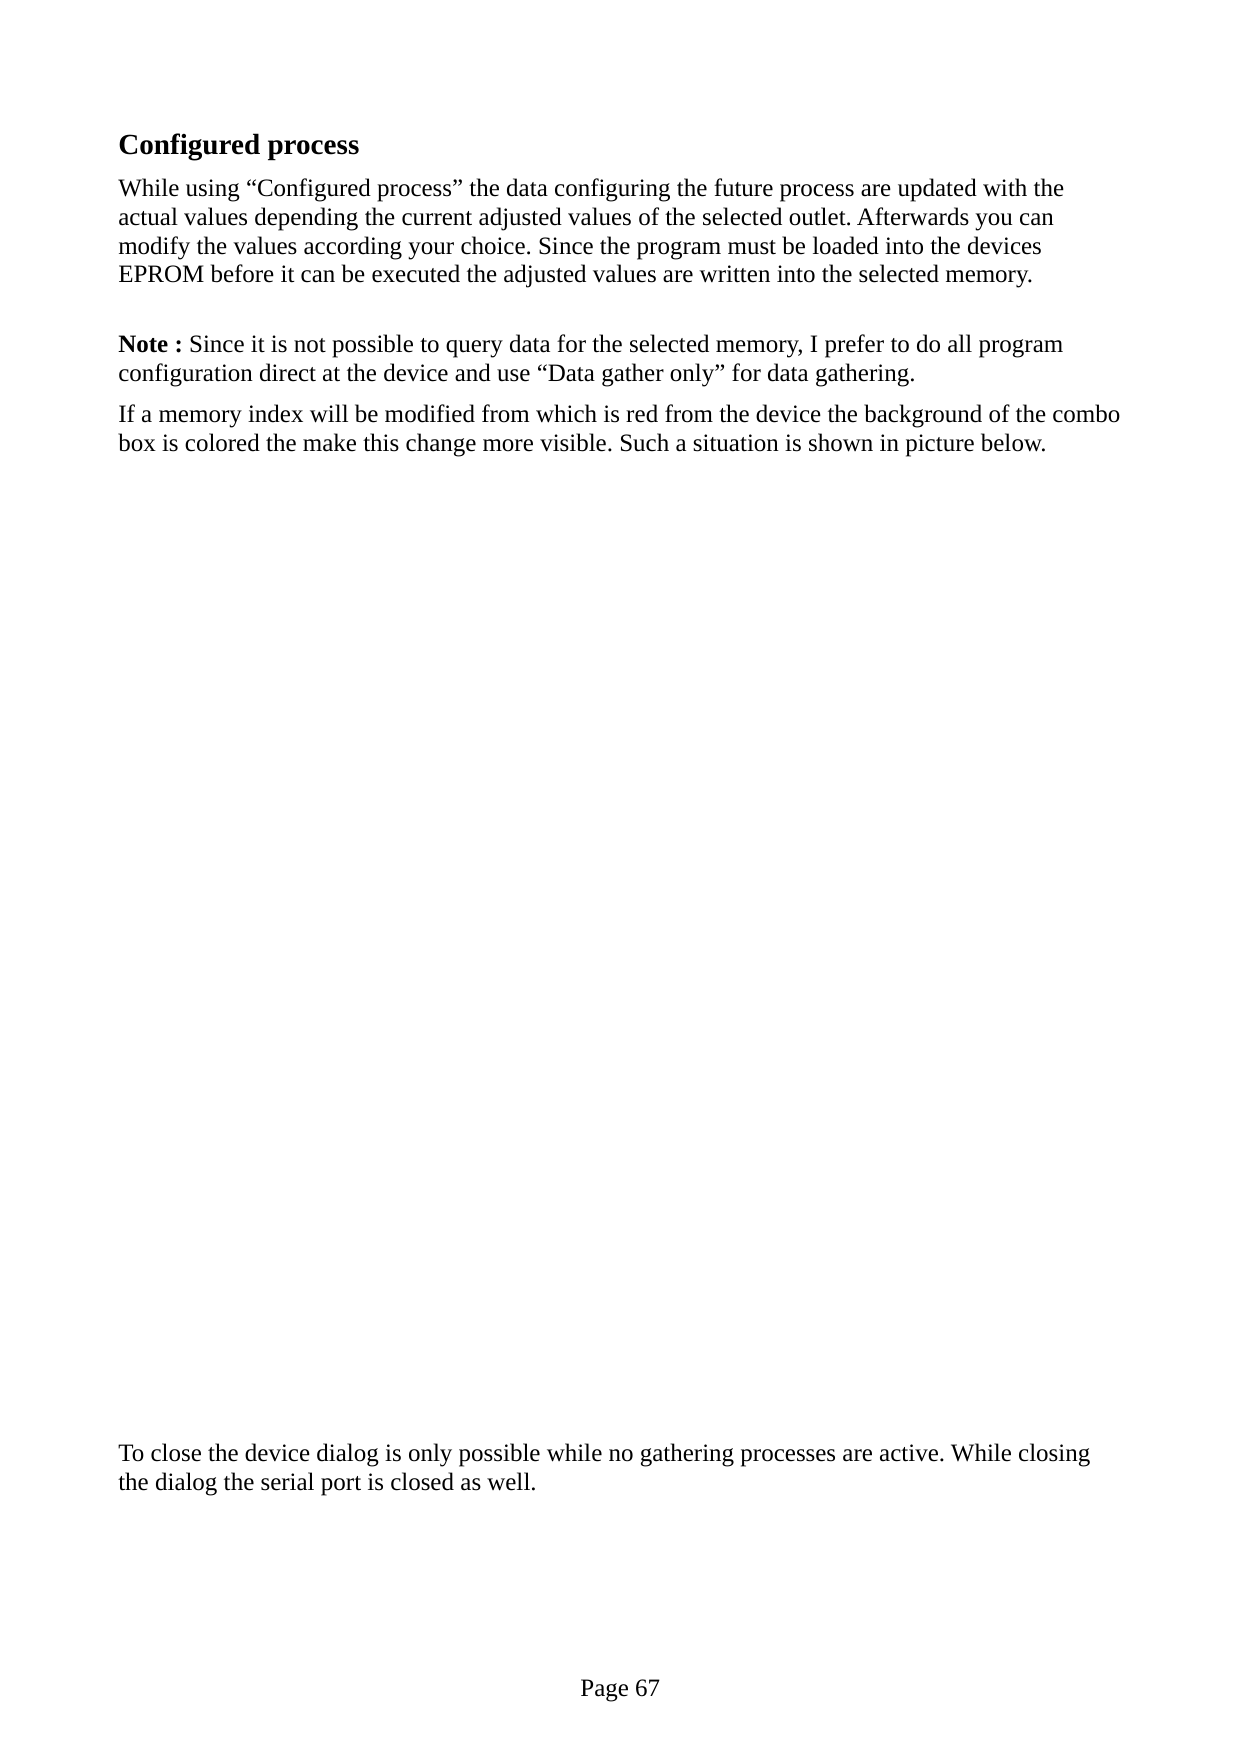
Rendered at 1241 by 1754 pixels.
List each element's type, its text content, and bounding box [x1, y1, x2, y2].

subtitle Configured process [118, 127, 1122, 161]
text To close the device dialog is only possible while no gathering processes are active. While closing the dialog the serial port is closed as well. [118, 1438, 1122, 1496]
text If a memory index will be modified from which is red from the device the background of the combo box is colored the make this change more visible. Such a situation is shown in picture below. [118, 399, 1122, 486]
text While using “Configured process” the data configuring the future process are updated with the actual values depending the current adjusted values of the selected outlet. Afterwards you can modify the values according your choice. Since the program must be loaded into the devices EPROM before it can be executed the adjusted values are written into the selected memory. [118, 173, 1122, 317]
text Note : Since it is not possible to query data for the selected memory, I prefer to do all program configuration direct at the device and use “Data gather only” for data gathering. [118, 329, 1122, 387]
